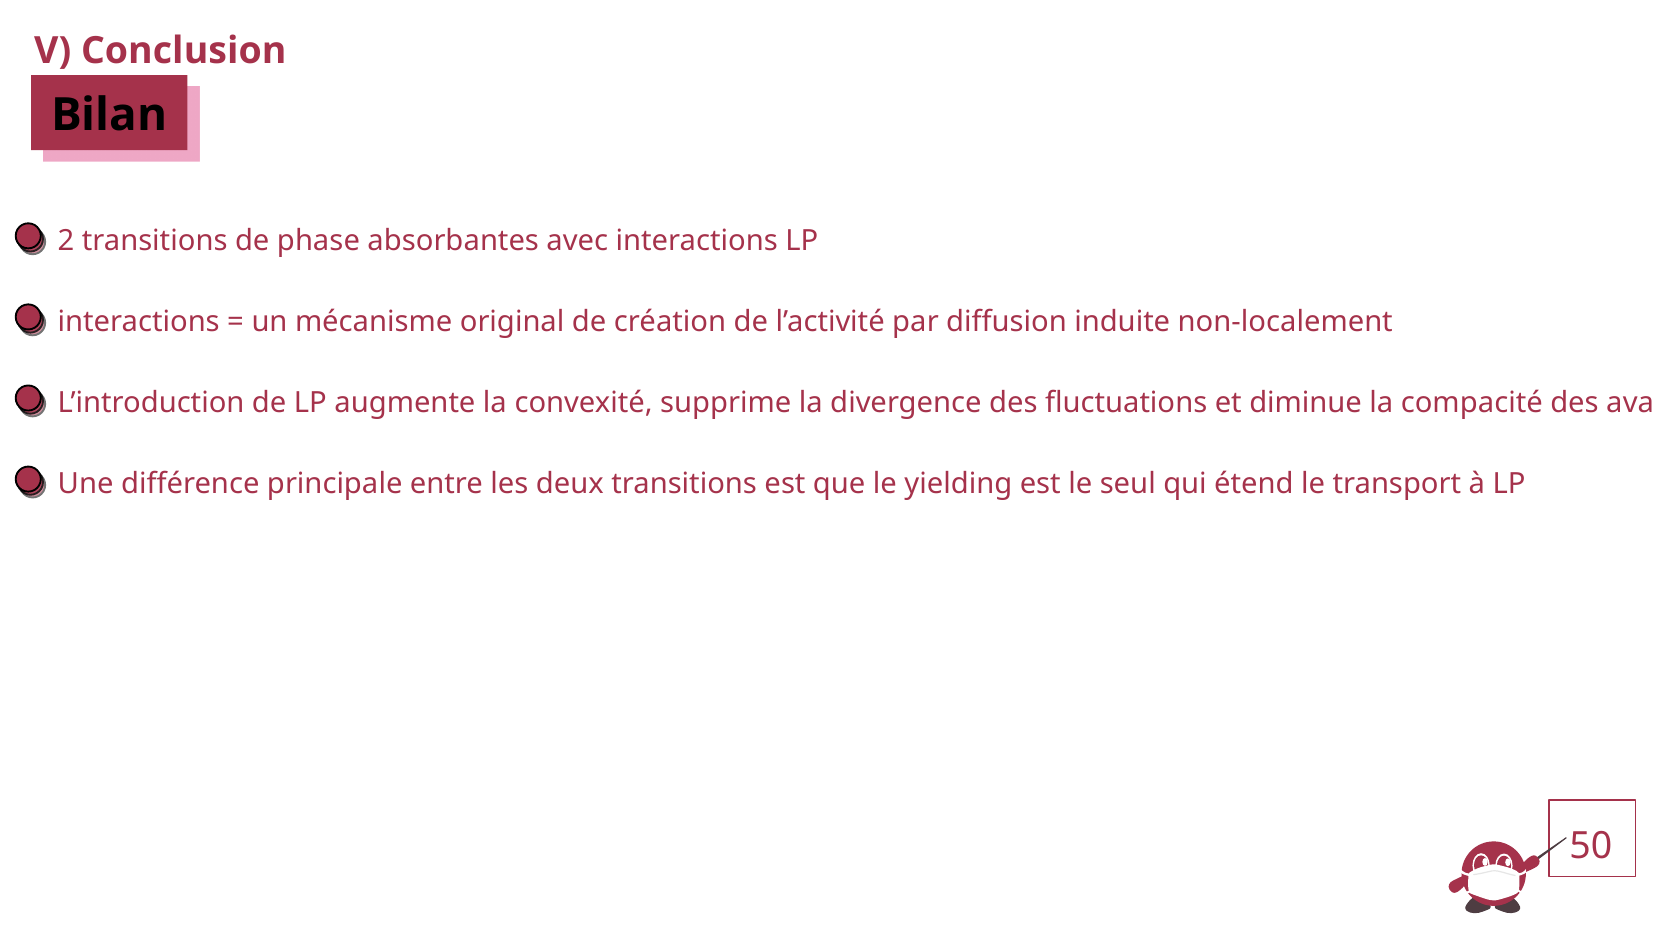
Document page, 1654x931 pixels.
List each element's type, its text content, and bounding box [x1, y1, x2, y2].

text_box [1492, 811, 1654, 887]
text_box 2 transitions de phase absorbantes avec interactions LP interactions = un mécanisme original de création de l’activité par diffusion induite non-localement L’introduction de LP augmente la convexité, supprime la divergence des fluctuations et diminue la compacité des avalanches de manière continue Une différence principale entre les deux transitions est que le yielding est le seul qui étend le transport à LP [0, 211, 1654, 489]
text_box Bilan [31, 76, 188, 151]
text_box V) Conclusion [19, 16, 976, 76]
picture [1448, 799, 1637, 914]
